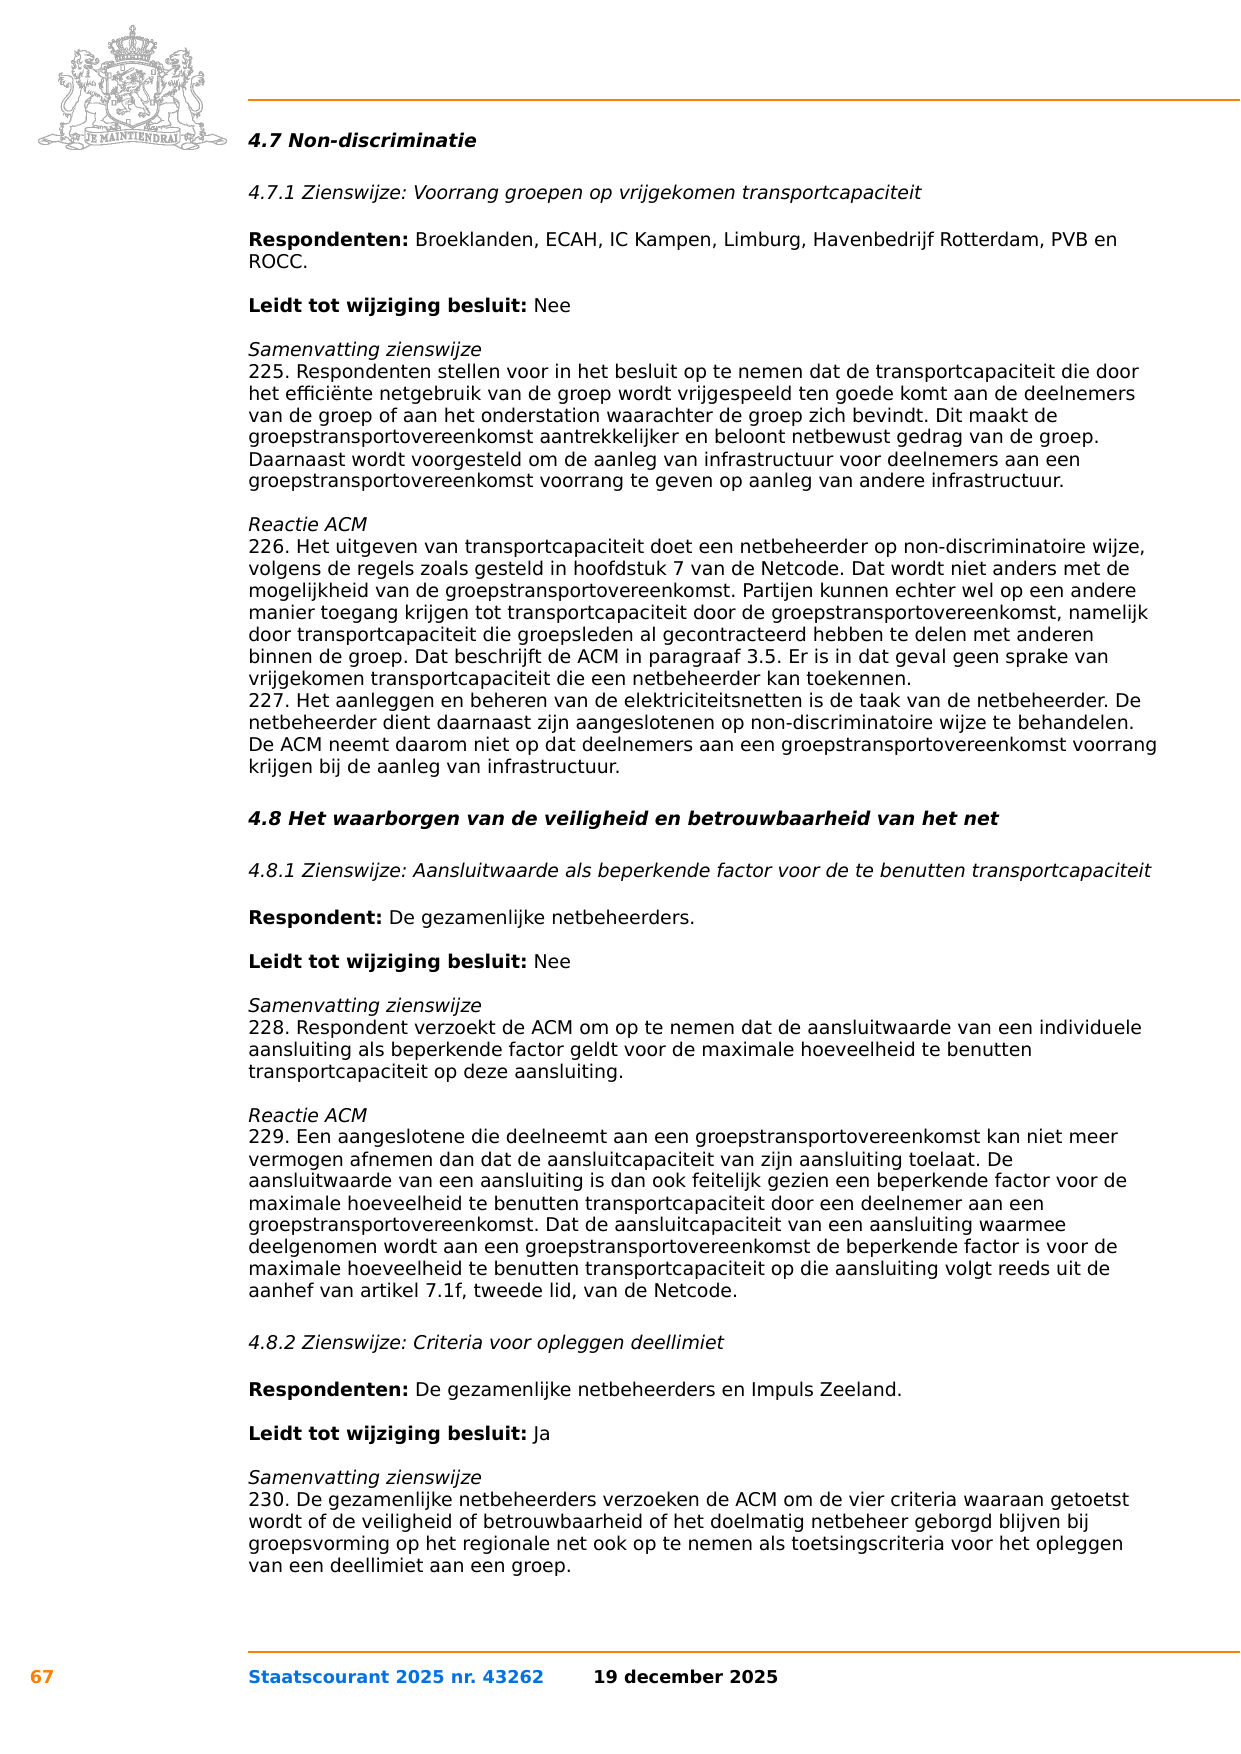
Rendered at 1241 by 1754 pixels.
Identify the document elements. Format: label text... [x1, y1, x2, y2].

text 229. Een aangeslotene die deelneemt aan een groepstransportovereenkomst kan niet meer vermogen afnemen dan dat de aansluitcapaciteit van zijn aansluiting toelaat. De aansluitwaarde van een aansluiting is dan ook feitelijk gezien een beperkende factor voor de maximale hoeveelheid te benutten transportcapaciteit door een deelnemer aan een groepstransportovereenkomst. Dat de aansluitcapaciteit van een aansluiting waarmee deelgenomen wordt aan een groepstransportovereenkomst de beperkende factor is voor de maximale hoeveelheid te benutten transportcapaciteit op die aansluiting volgt reeds uit de aanhef van artikel 7.1f, tweede lid, van de Netcode. [248, 1126, 1163, 1302]
subtitle 4.8.2 Zienswijze: Criteria voor opleggen deellimiet [248, 1332, 1163, 1354]
subtitle Reactie ACM [248, 1104, 1163, 1126]
subtitle Samenvatting zienswijze [248, 338, 1163, 361]
subtitle 4.8 Het waarborgen van de veiligheid en betrouwbaarheid van het net [248, 808, 1163, 830]
subtitle Samenvatting zienswijze [248, 995, 1163, 1017]
text Respondenten: Broeklanden, ECAH, IC Kampen, Limburg, Havenbedrijf Rotterdam, PVB en ROCC. [248, 229, 1163, 273]
subtitle 4.7.1 Zienswijze: Voorrang groepen op vrijgekomen transportcapaciteit [248, 182, 1163, 204]
text 230. De gezamenlijke netbeheerders verzoeken de ACM om de vier criteria waaraan getoetst wordt of de veiligheid of betrouwbaarheid of het doelmatig netbeheer geborgd blijven bij groepsvorming op het regionale net ook op te nemen als toetsingscriteria voor het opleggen van een deellimiet aan een groep. [248, 1489, 1163, 1577]
subtitle Reactie ACM [248, 514, 1163, 536]
text 226. Het uitgeven van transportcapaciteit doet een netbeheerder op non-discriminatoire wijze, volgens de regels zoals gesteld in hoofdstuk 7 van de Netcode. Dat wordt niet anders met de mogelijkheid van de groepstransportovereenkomst. Partijen kunnen echter wel op een andere manier toegang krijgen tot transportcapaciteit door de groepstransportovereenkomst, namelijk door transportcapaciteit die groepsleden al gecontracteerd hebben te delen met anderen binnen de groep. Dat beschrijft de ACM in paragraaf 3.5. Er is in dat geval geen sprake van vrijgekomen transportcapaciteit die een netbeheerder kan toekennen. [248, 536, 1163, 690]
text Respondent: De gezamenlijke netbeheerders. [248, 907, 1163, 929]
text 228. Respondent verzoekt de ACM om op te nemen dat de aansluitwaarde van een individuele aansluiting als beperkende factor geldt voor de maximale hoeveelheid te benutten transportcapaciteit op deze aansluiting. [248, 1017, 1163, 1083]
text Leidt tot wijziging besluit: Nee [248, 951, 1163, 973]
text Respondenten: De gezamenlijke netbeheerders en Impuls Zeeland. [248, 1379, 1163, 1401]
text Leidt tot wijziging besluit: Nee [248, 295, 1163, 317]
text Leidt tot wijziging besluit: Ja [248, 1423, 1163, 1445]
subtitle 4.8.1 Zienswijze: Aansluitwaarde als beperkende factor voor de te benutten transportcapaciteit [248, 860, 1163, 882]
subtitle 4.7 Non-discriminatie [248, 130, 1163, 152]
text 227. Het aanleggen en beheren van de elektriciteitsnetten is de taak van de netbeheerder. De netbeheerder dient daarnaast zijn aangeslotenen op non-discriminatoire wijze te behandelen. De ACM neemt daarom niet op dat deelnemers aan een groepstransportovereenkomst voorrang krijgen bij de aanleg van infrastructuur. [248, 690, 1163, 778]
picture [38, 25, 227, 150]
text 225. Respondenten stellen voor in het besluit op te nemen dat de transportcapaciteit die door het efficiënte netgebruik van de groep wordt vrijgespeeld ten goede komt aan de deelnemers van de groep of aan het onderstation waarachter de groep zich bevindt. Dit maakt de groepstransportovereenkomst aantrekkelijker en beloont netbewust gedrag van de groep. Daarnaast wordt voorgesteld om de aanleg van infrastructuur voor deelnemers aan een groepstransportovereenkomst voorrang te geven op aanleg van andere infrastructuur. [248, 361, 1163, 492]
subtitle Samenvatting zienswijze [248, 1467, 1163, 1489]
